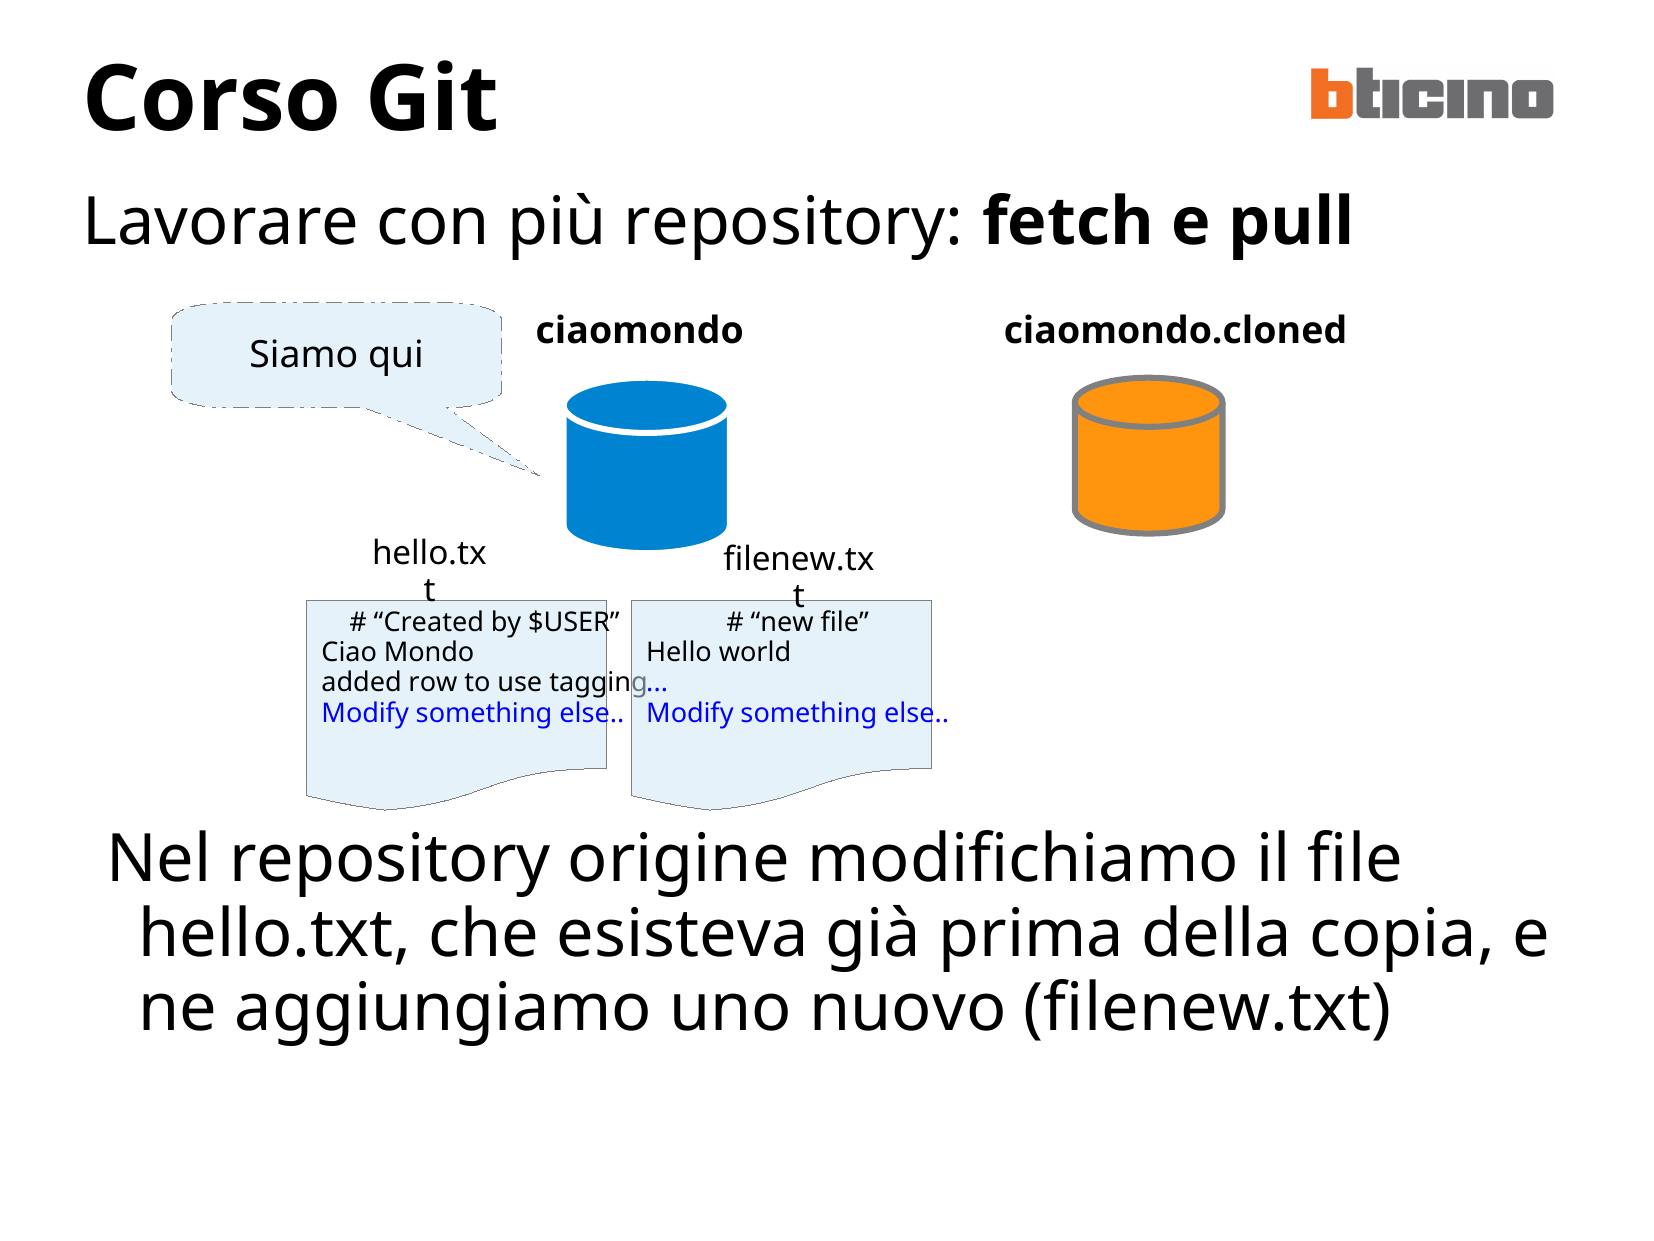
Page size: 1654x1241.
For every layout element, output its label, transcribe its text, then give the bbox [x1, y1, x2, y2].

text_box [563, 377, 730, 554]
list Lavorare con più repository: fetch e pull [82, 180, 1561, 270]
text_box [1074, 377, 1223, 534]
text_box hello.txt [351, 527, 508, 588]
text_box ciaomondo [489, 302, 790, 363]
text_box ciaomondo.cloned [969, 302, 1382, 363]
text_box # “new file” Hello world ... Modify something else.. [631, 600, 932, 811]
title Corso Git [82, 48, 1570, 151]
list Nel repository origine modifichiamo il file hello.txt, che esisteva già prima della copia, e ne aggiungiamo uno nuovo (filenew.txt) [82, 817, 1561, 1186]
text_box filenew.txt [706, 533, 892, 594]
text_box # “Created by $USER” Ciao Mondo added row to use tagging Modify something else.. [306, 600, 607, 811]
text_box Siamo qui [171, 302, 540, 476]
